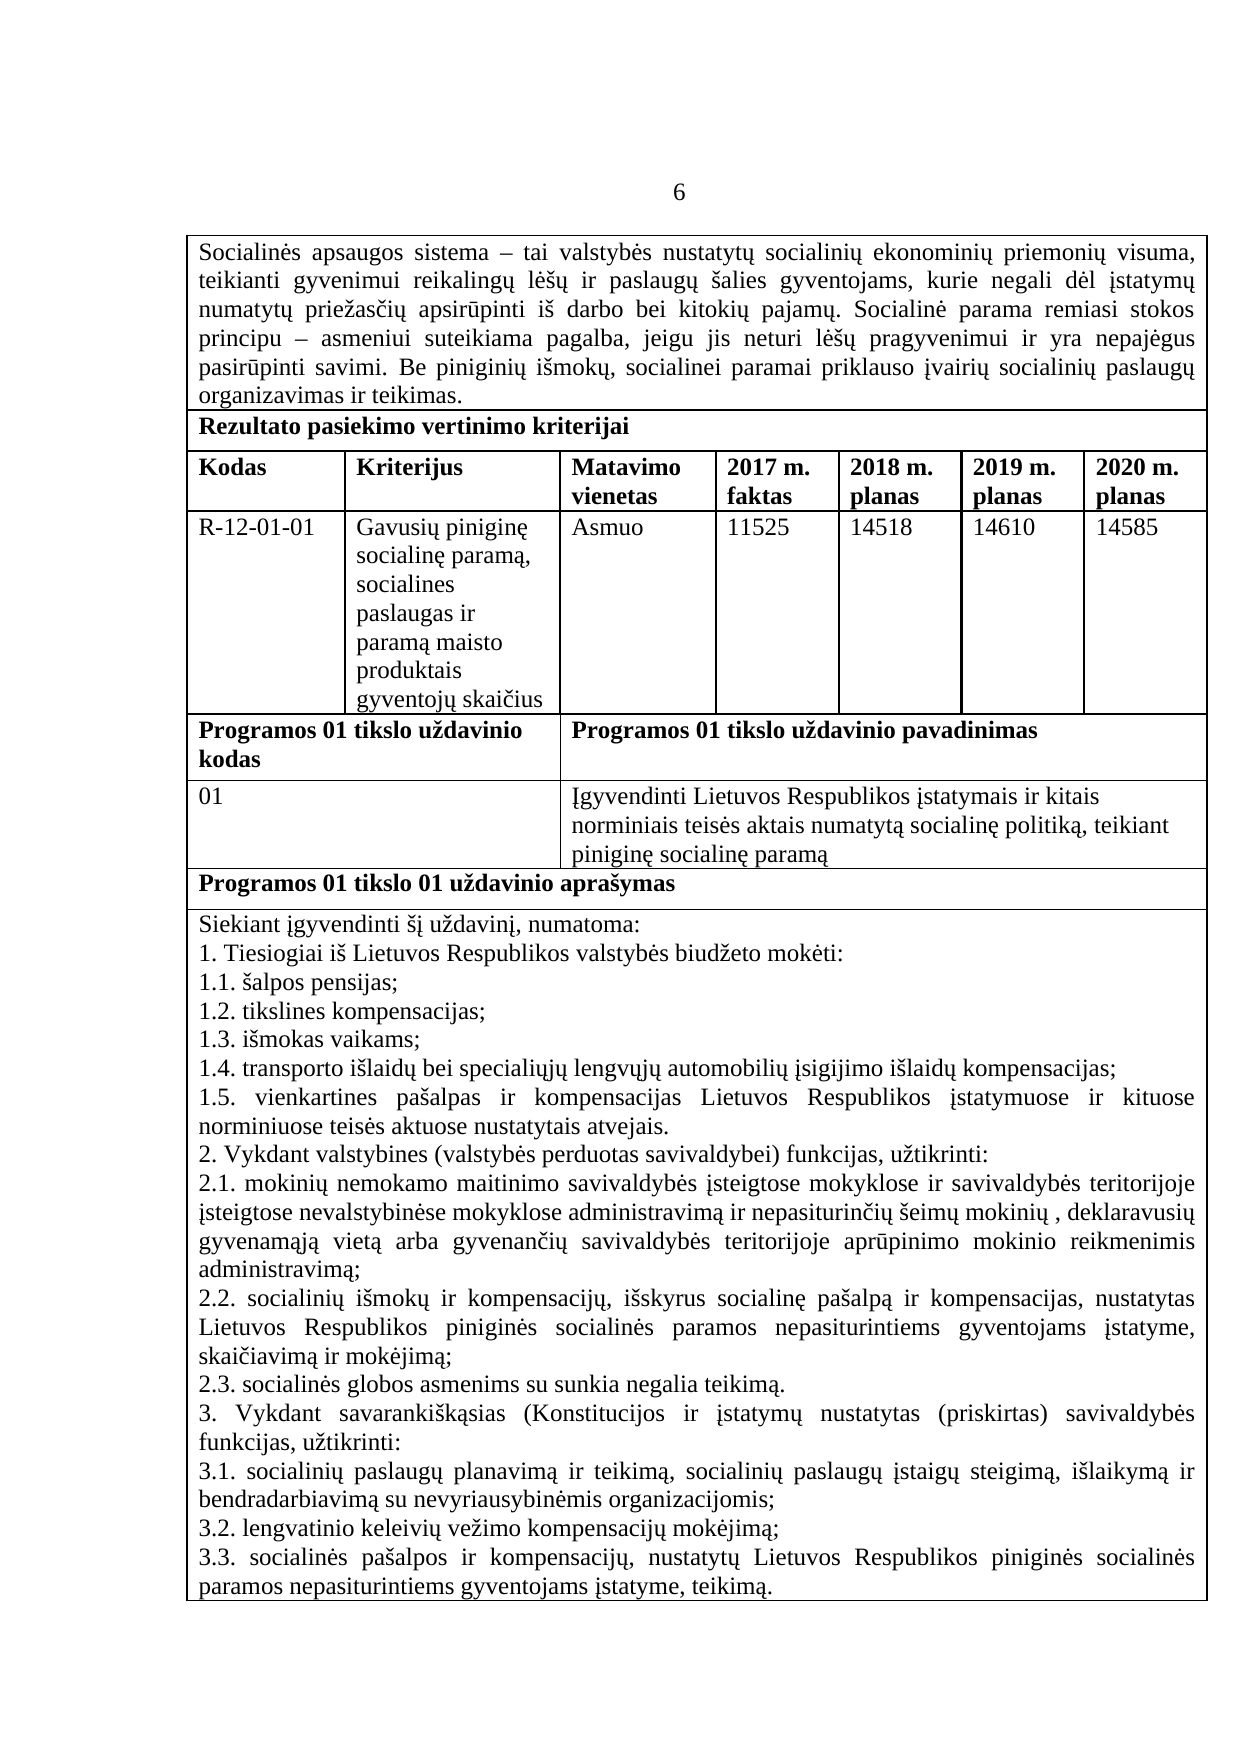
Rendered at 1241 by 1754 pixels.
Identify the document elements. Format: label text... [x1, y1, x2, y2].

table_cell Kriterijus [346, 452, 559, 509]
table_cell Asmuo [561, 512, 715, 713]
table_cell Gavusių piniginę socialinę paramą, socialines paslaugas ir paramą maisto produktais gyventojų skaičius [346, 512, 559, 713]
table_cell Programos 01 tikslo 01 uždavinio aprašymas [188, 869, 1206, 908]
table_cell 2020 m. planas [1085, 452, 1206, 509]
table_cell Įgyvendinti Lietuvos Respublikos įstatymais ir kitais norminiais teisės aktais numatytą socialinę politiką, teikiant piniginę socialinę paramą [561, 781, 1206, 867]
table_cell R-12-01-01 [188, 512, 344, 713]
table_cell Matavimo vienetas [561, 452, 715, 509]
table_cell 11525 [717, 512, 838, 713]
table_cell 14610 [963, 512, 1083, 713]
table_cell 14585 [1085, 512, 1206, 713]
table_cell Programos 01 tikslo uždavinio pavadinimas [561, 715, 1206, 780]
table_cell 2019 m. planas [963, 452, 1083, 509]
table_cell 14518 [840, 512, 960, 713]
table_cell Kodas [188, 452, 344, 509]
table_cell Socialinės apsaugos sistema – tai valstybės nustatytų socialinių ekonominių priemonių visuma, teikianti gyvenimui reikalingų lėšų ir paslaugų šalies gyventojams, kurie negali dėl įstatymų numatytų priežasčių apsirūpinti iš darbo bei kitokių pajamų. Socialinė parama remiasi stokos principu – asmeniui suteikiama pagalba, jeigu jis neturi lėšų pragyvenimui ir yra nepajėgus pasirūpinti savimi. Be piniginių išmokų, socialinei paramai priklauso įvairių socialinių paslaugų organizavimas ir teikimas. [188, 236, 1206, 409]
table_cell 2018 m. planas [840, 452, 960, 509]
table_cell Siekiant įgyvendinti šį uždavinį, numatoma: 1. Tiesiogiai iš Lietuvos Respublikos valstybės biudžeto mokėti: 1.1. šalpos pensijas; 1.2. tikslines kompensacijas; 1.3. išmokas vaikams; 1.4. transporto išlaidų bei specialiųjų lengvųjų automobilių įsigijimo išlaidų kompensacijas; 1.5. vienkartines pašalpas ir kompensacijas Lietuvos Respublikos įstatymuose ir kituose norminiuose teisės aktuose nustatytais atvejais. 2. Vykdant valstybines (valstybės perduotas savivaldybei) funkcijas, užtikrinti: 2.1. mokinių nemokamo maitinimo savivaldybės įsteigtose mokyklose ir savivaldybės teritorijoje įsteigtose nevalstybinėse mokyklose administravimą ir nepasiturinčių šeimų mokinių , deklaravusių gyvenamąją vietą arba gyvenančių savivaldybės teritorijoje aprūpinimo mokinio reikmenimis administravimą; 2.2. socialinių išmokų ir kompensacijų, išskyrus socialinę pašalpą ir kompensacijas, nustatytas Lietuvos Respublikos piniginės socialinės paramos nepasiturintiems gyventojams įstatyme, skaičiavimą ir mokėjimą; 2.3. socialinės globos asmenims su sunkia negalia teikimą. 3. Vykdant savarankiškąsias (Konstitucijos ir įstatymų nustatytas (priskirtas) savivaldybės funkcijas, užtikrinti: 3.1. socialinių paslaugų planavimą ir teikimą, socialinių paslaugų įstaigų steigimą, išlaikymą ir bendradarbiavimą su nevyriausybinėmis organizacijomis; 3.2. lengvatinio keleivių vežimo kompensacijų mokėjimą; 3.3. socialinės pašalpos ir kompensacijų, nustatytų Lietuvos Respublikos piniginės socialinės paramos nepasiturintiems gyventojams įstatyme, teikimą. [188, 910, 1206, 1599]
table_cell Programos 01 tikslo uždavinio kodas [188, 715, 560, 780]
table_cell 01 [188, 781, 560, 867]
table_cell Rezultato pasiekimo vertinimo kriterijai [188, 411, 1206, 450]
table_cell 2017 m. faktas [717, 452, 838, 509]
